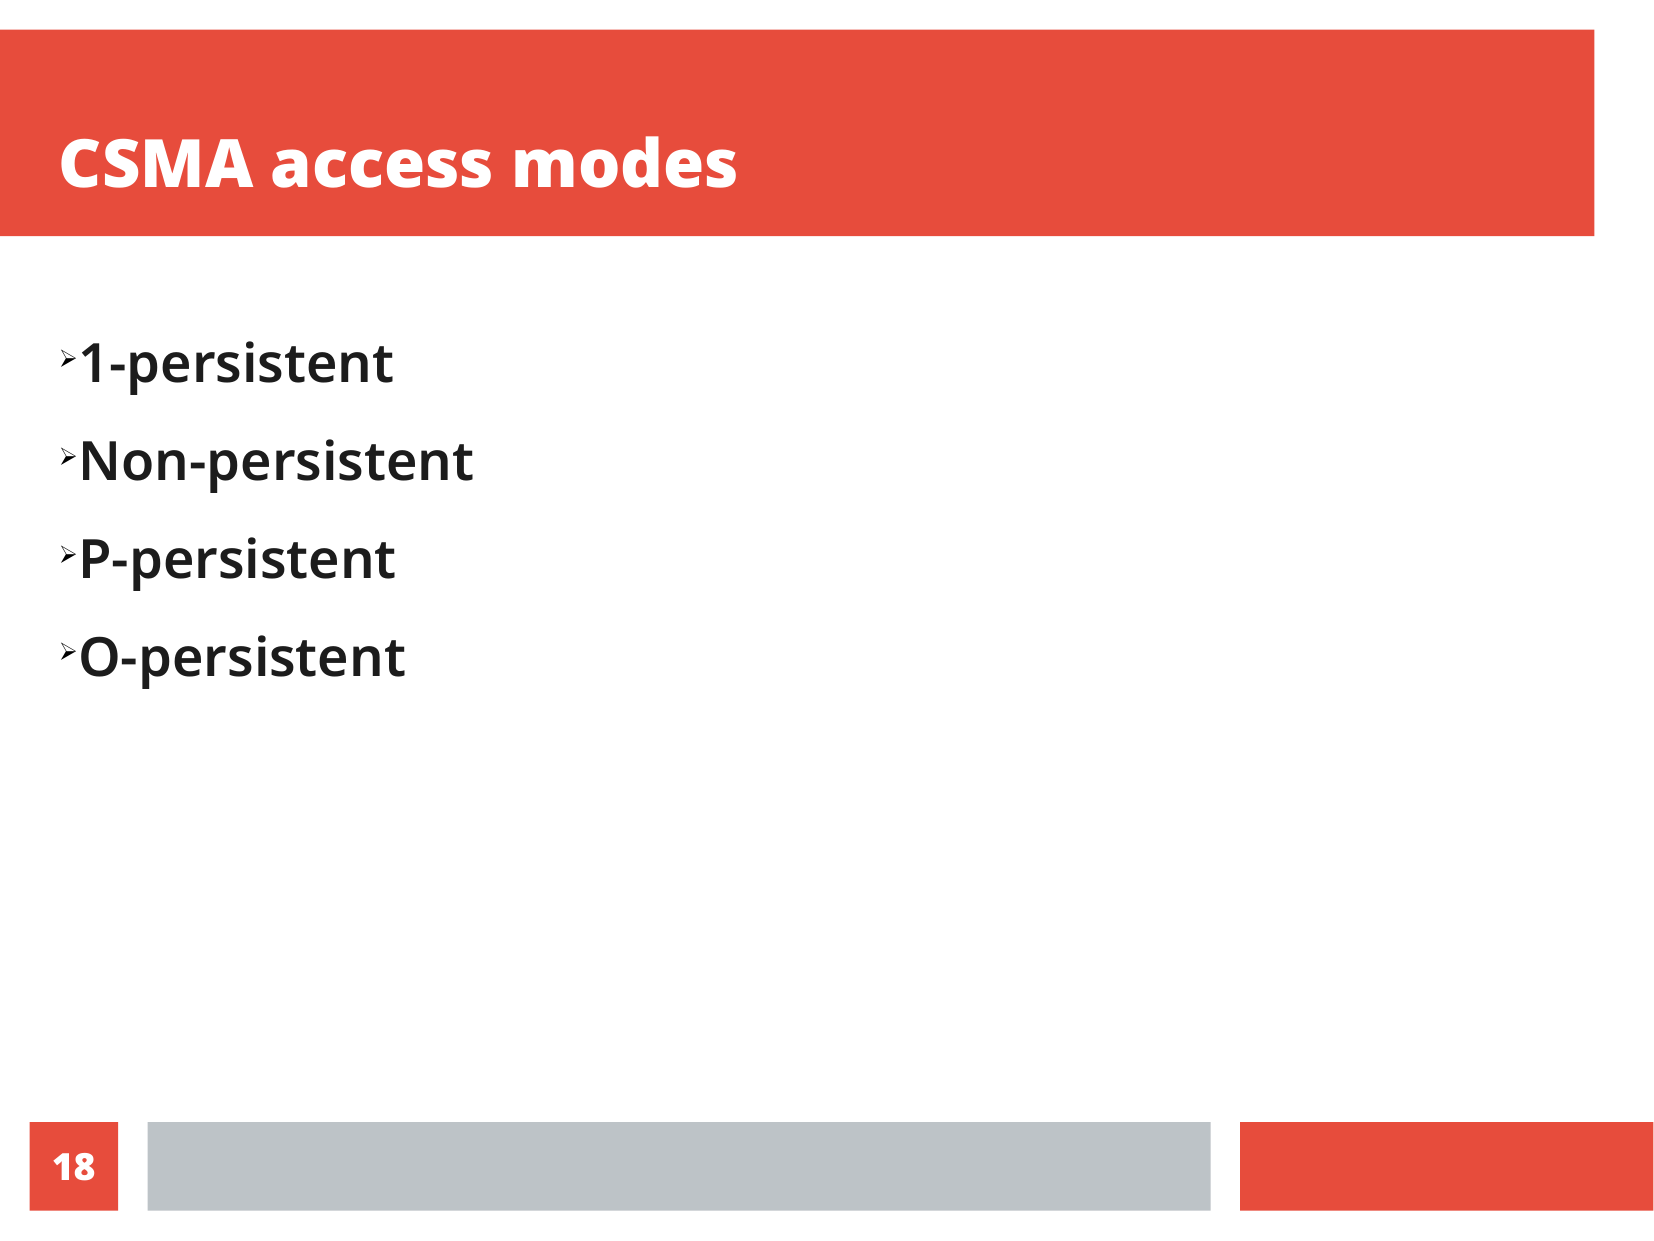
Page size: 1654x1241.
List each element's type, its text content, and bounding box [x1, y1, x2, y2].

title CSMA access modes [59, 59, 1595, 207]
list 1-persistent Non-persistent P-persistent O-persistent [59, 324, 1565, 1093]
